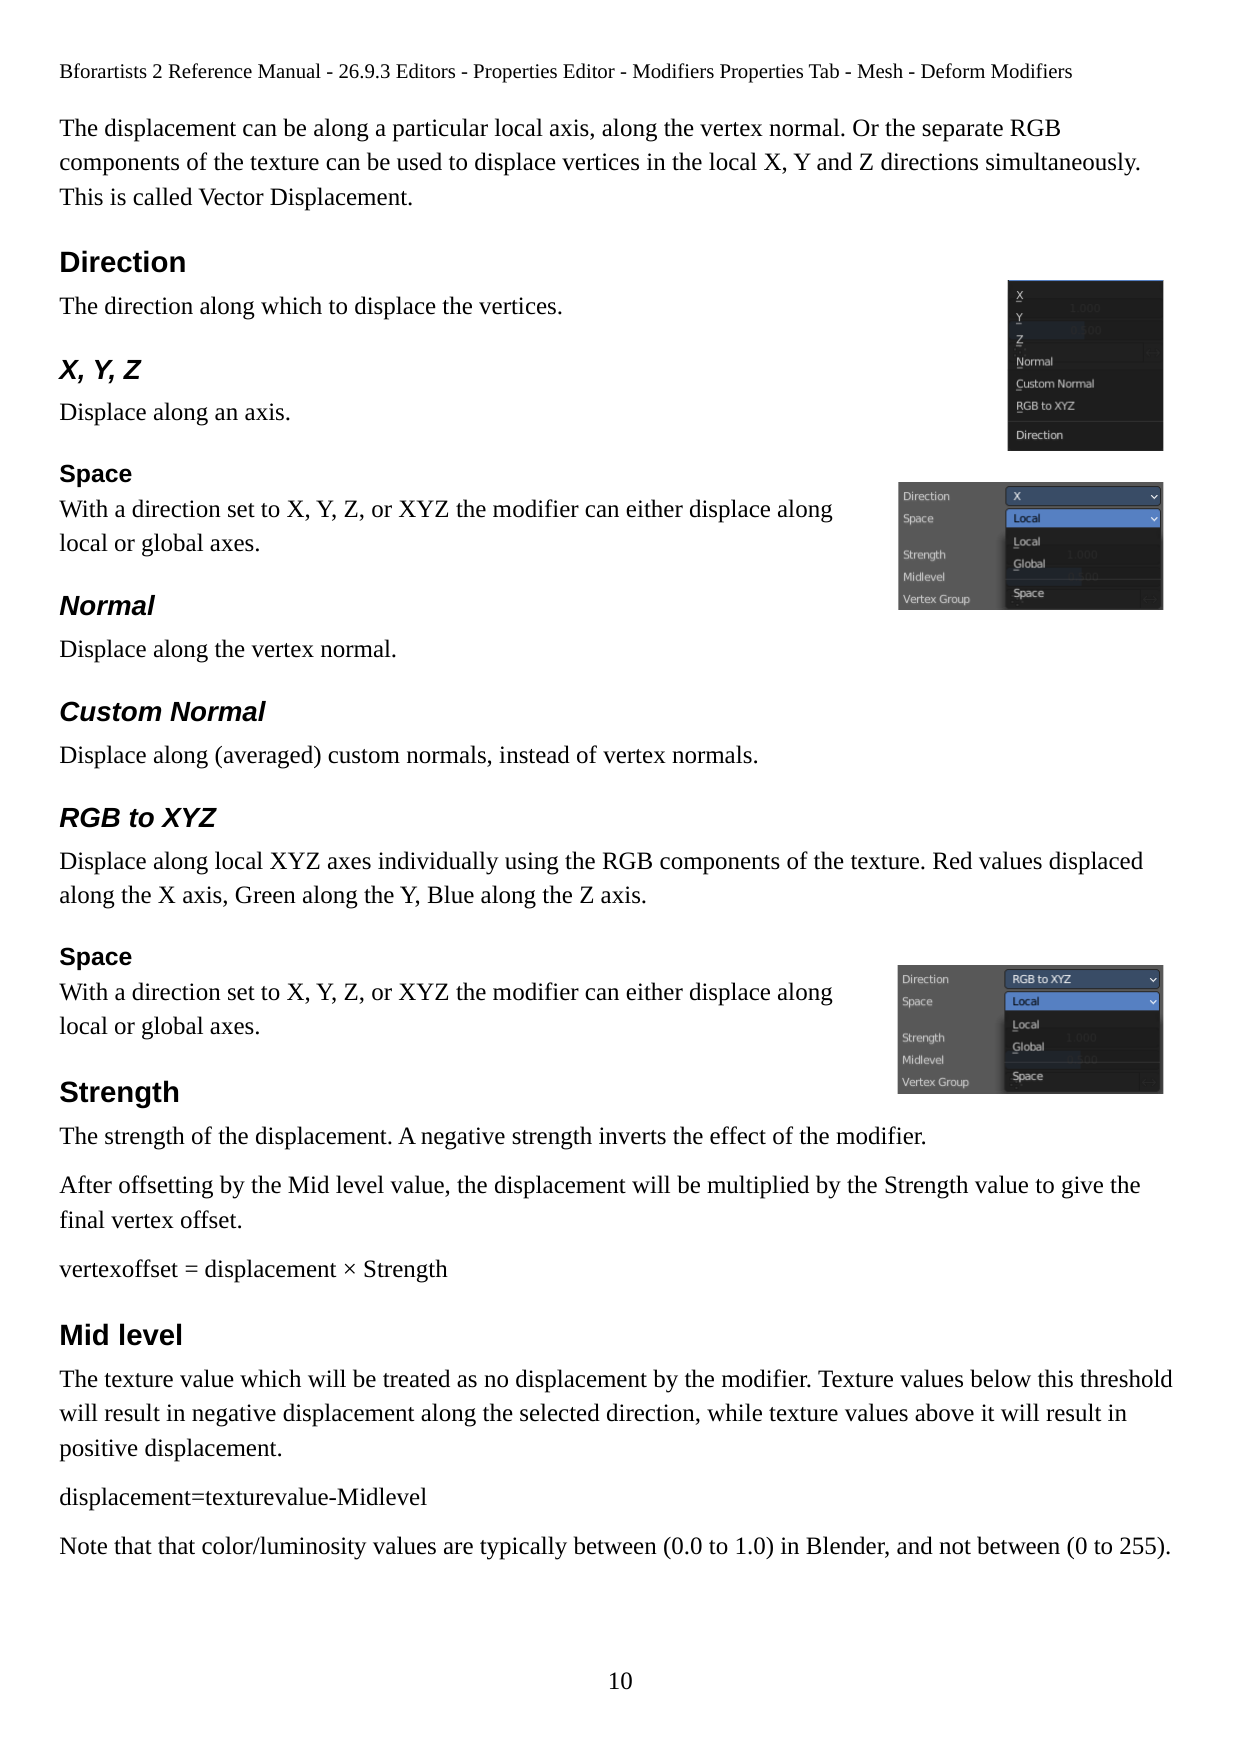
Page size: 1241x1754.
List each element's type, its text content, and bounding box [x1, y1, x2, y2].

subtitle Strength [59, 1075, 1181, 1109]
subtitle Mid level [59, 1317, 1181, 1351]
text The texture value which will be treated as no displacement by the modifier. Texture values below this threshold will result in negative displacement along the selected direction, while texture values above it will result in positive displacement. [59, 1364, 1181, 1461]
text The displacement can be along a particular local axis, along the vertex normal. Or the separate RGB components of the texture can be used to displace vertices in the local X, Y and Z directions simultaneously. This is called Vector Displacement. [59, 113, 1181, 210]
text vertexoffset = displacement × Strength [59, 1254, 1181, 1283]
subtitle Custom Normal [59, 696, 1181, 728]
text After offsetting by the Mid level value, the displacement will be multiplied by the Strength value to give the final vertex offset. [59, 1170, 1181, 1233]
text With a direction set to X, Y, Z, or XYZ the modifier can either displace along local or global axes. [59, 494, 898, 557]
text Displace along an axis. [59, 397, 1007, 426]
text Note that that color/luminosity values are typically between (0.0 to 1.0) in Blender, and not between (0 to 255). [59, 1531, 1181, 1559]
text The strength of the displacement. A negative strength inverts the effect of the modifier. [59, 1121, 1181, 1150]
picture [1007, 280, 1164, 451]
text Displace along the vertex normal. [59, 634, 1181, 663]
text displacement=texturevalue-Midlevel [59, 1482, 1181, 1511]
subtitle Normal [59, 590, 1181, 622]
subtitle X, Y, Z [59, 353, 1007, 385]
text With a direction set to X, Y, Z, or XYZ the modifier can either displace along local or global axes. [59, 977, 897, 1040]
text Displace along local XYZ axes individually using the RGB components of the texture. Red values displaced along the X axis, Green along the Y, Blue along the Z axis. [59, 846, 1181, 909]
subtitle Direction [59, 245, 1181, 279]
subtitle Space [59, 459, 1181, 487]
text Displace along (averaged) custom normals, instead of vertex normals. [59, 740, 1181, 769]
subtitle [1164, 353, 1181, 385]
subtitle RGB to XYZ [59, 802, 1181, 833]
text The direction along which to displace the vertices. [59, 291, 1007, 320]
picture [898, 482, 1164, 610]
picture [897, 965, 1164, 1094]
text [1164, 397, 1181, 426]
subtitle Space [59, 942, 1181, 971]
